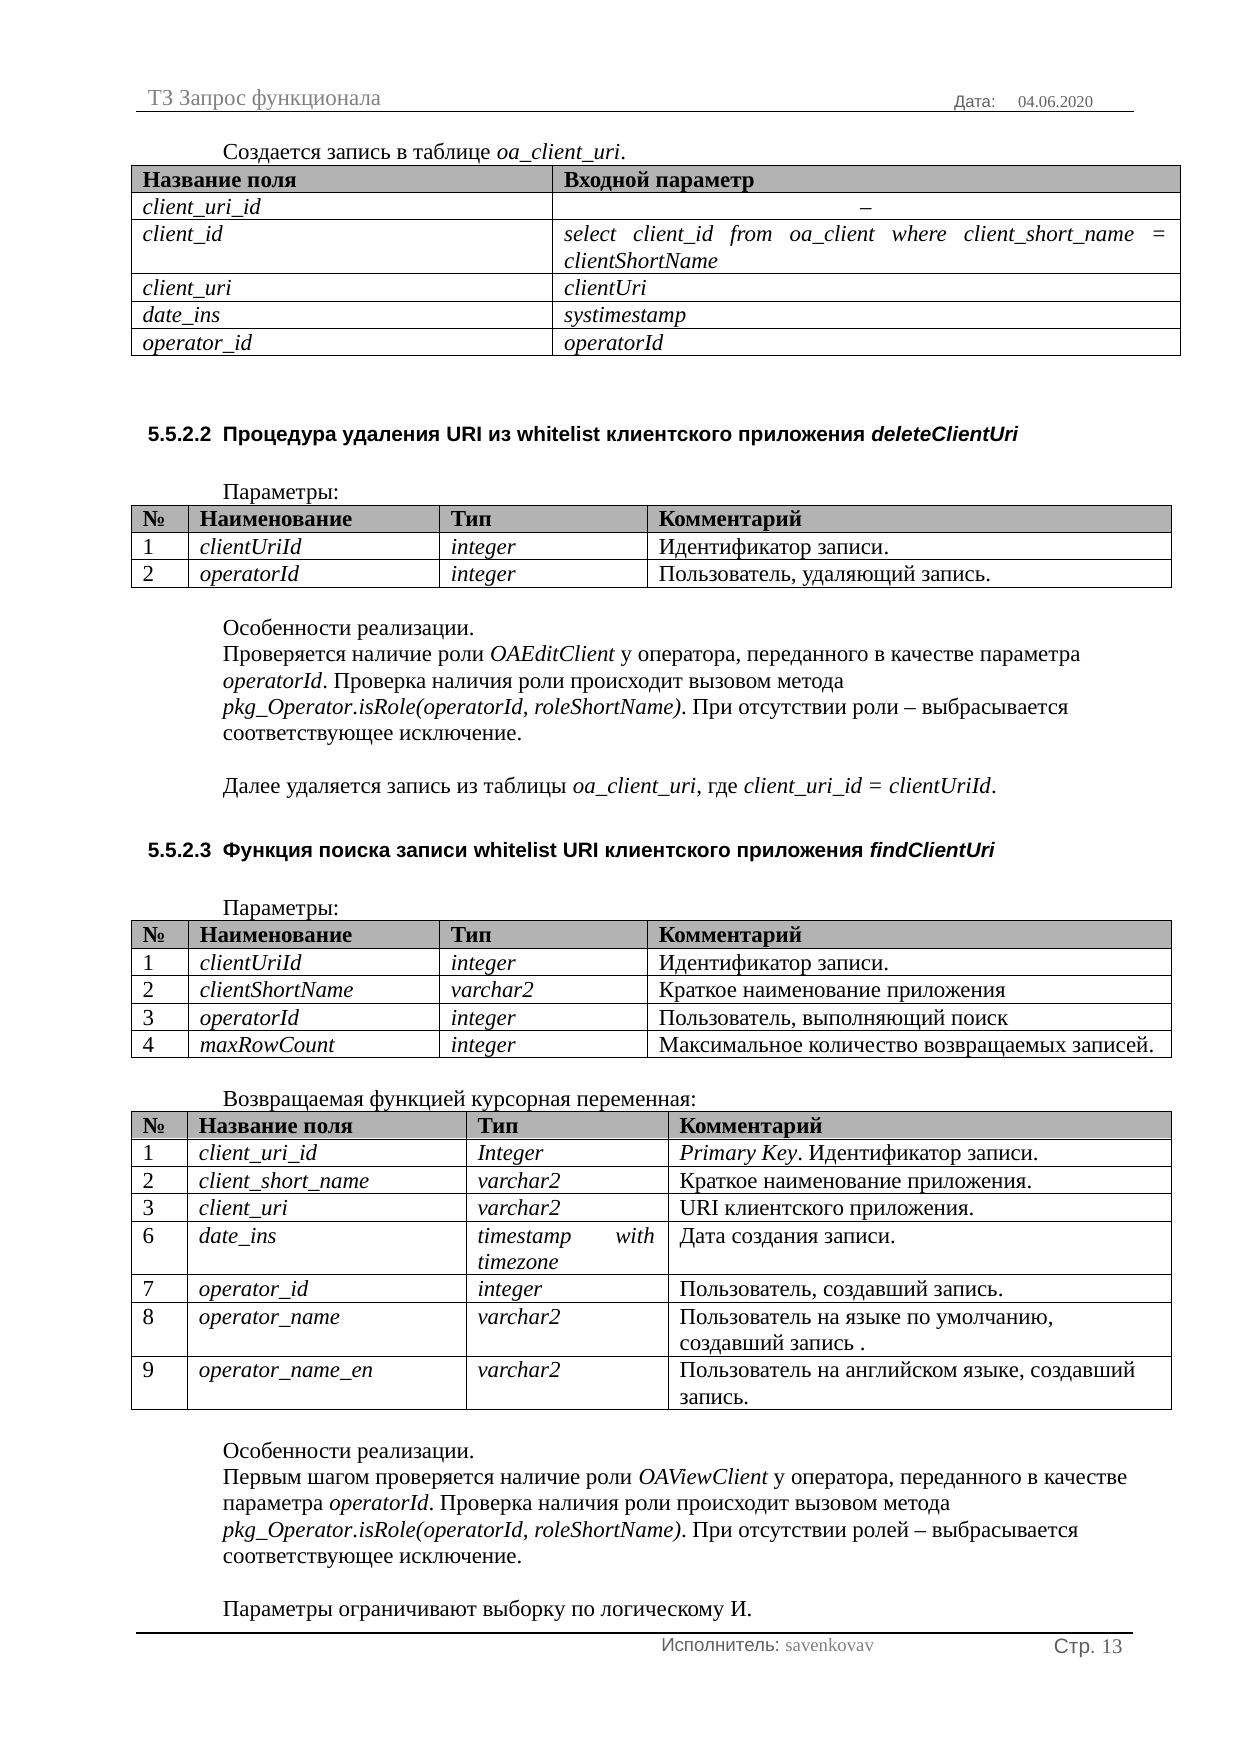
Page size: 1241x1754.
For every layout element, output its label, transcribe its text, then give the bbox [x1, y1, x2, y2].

text Параметры ограничивают выборку по логическому И. [223, 1595, 1152, 1621]
table_cell Пользователь, выполняющий поиск [648, 1004, 1171, 1030]
table_cell integer [467, 1275, 668, 1302]
table_cell Максимальное количество возвращаемых записей. [648, 1031, 1171, 1057]
table_header Тип [440, 921, 647, 948]
table_header Комментарий [648, 506, 1171, 532]
text Параметры: [223, 894, 1152, 920]
table_header Комментарий [669, 1112, 1171, 1138]
table_cell Integer [467, 1140, 668, 1166]
table_cell 2 [132, 976, 188, 1002]
table_cell integer [440, 560, 647, 587]
table_cell Primary Key. Идентификатор записи. [669, 1140, 1171, 1166]
text Проверяется наличие роли OAEditClient у оператора, переданного в качестве параметра operatorId. Проверка наличия роли происходит вызовом метода pkg_Operator.isRole(operatorId, roleShortName). При отсутствии роли – выбрасывается соответствующее исключение. [223, 640, 1152, 746]
table_header Название поля [188, 1112, 466, 1138]
table_cell select client_id from oa_client where client_short_name = clientShortName [553, 220, 1180, 273]
table_header Наименование [189, 921, 439, 948]
table_cell varchar2 [440, 976, 647, 1002]
table_cell operator_name [188, 1303, 466, 1356]
table_cell varchar2 [467, 1167, 668, 1193]
table_header Название поля [132, 166, 552, 192]
subtitle Функция поиска записи whitelist URI клиентского приложения findClientUri [148, 837, 1152, 861]
table_cell operatorId [189, 560, 439, 587]
table_header Комментарий [648, 921, 1171, 948]
table_cell maxRowCount [189, 1031, 439, 1057]
table_cell Идентификатор записи. [648, 949, 1171, 975]
text Возвращаемая функцией курсорная переменная: [223, 1085, 1152, 1111]
table_header Наименование [189, 506, 439, 532]
table_cell client_uri_id [132, 193, 552, 219]
table_header № [132, 921, 188, 948]
table_cell Дата создания записи. [669, 1222, 1171, 1274]
table_cell client_uri [132, 274, 552, 301]
table_cell integer [440, 1031, 647, 1057]
table_cell 3 [132, 1194, 187, 1221]
text Особенности реализации. [223, 1437, 1152, 1463]
table_cell 1 [132, 1140, 187, 1166]
table_cell clientShortName [189, 976, 439, 1002]
table_cell 4 [132, 1031, 188, 1057]
table_cell varchar2 [467, 1303, 668, 1356]
table_cell 9 [132, 1357, 187, 1409]
table_cell client_uri [188, 1194, 466, 1221]
table_cell 3 [132, 1004, 188, 1030]
table_cell – [553, 193, 1180, 219]
table_header Тип [467, 1112, 668, 1138]
text Параметры: [223, 478, 1152, 504]
table_cell integer [440, 1004, 647, 1030]
table_header № [132, 1112, 187, 1138]
table_cell operator_id [132, 329, 552, 355]
table_cell operatorId [189, 1004, 439, 1030]
table_cell operatorId [553, 329, 1180, 355]
table_cell 6 [132, 1222, 187, 1274]
table_cell Пользователь на языке по умолчанию, создавший запись . [669, 1303, 1171, 1356]
table_cell Пользователь, удаляющий запись. [648, 560, 1171, 587]
table_cell 7 [132, 1275, 187, 1302]
table_cell date_ins [132, 302, 552, 328]
table_header Входной параметр [553, 166, 1180, 192]
text Особенности реализации. [223, 614, 1152, 640]
table_cell client_id [132, 220, 552, 273]
table_cell client_short_name [188, 1167, 466, 1193]
table_cell Краткое наименование приложения [648, 976, 1171, 1002]
text Первым шагом проверяется наличие роли OAViewClient у оператора, переданного в качестве параметра operatorId. Проверка наличия роли происходит вызовом метода pkg_Operator.isRole(operatorId, roleShortName). При отсутствии ролей – выбрасывается соответствующее исключение. [223, 1463, 1152, 1568]
table_header № [132, 506, 188, 532]
text Создается запись в таблице oa_client_uri. [223, 138, 1152, 164]
table_cell 2 [132, 560, 188, 587]
table_cell URI клиентского приложения. [669, 1194, 1171, 1221]
table_cell Краткое наименование приложения. [669, 1167, 1171, 1193]
table_cell Идентификатор записи. [648, 533, 1171, 559]
table_cell 1 [132, 533, 188, 559]
table_cell clientUriId [189, 533, 439, 559]
table_cell 2 [132, 1167, 187, 1193]
table_cell client_uri_id [188, 1140, 466, 1166]
table_cell systimestamp [553, 302, 1180, 328]
table_cell date_ins [188, 1222, 466, 1274]
table_cell operator_id [188, 1275, 466, 1302]
table_cell 1 [132, 949, 188, 975]
text Далее удаляется запись из таблицы oa_client_uri, где client_uri_id = clientUriId. [148, 772, 1152, 798]
subtitle Процедура удаления URI из whitelist клиентского приложения deleteClientUri [148, 422, 1152, 446]
table_cell Пользователь на английском языке, создавший запись. [669, 1357, 1171, 1409]
table_cell clientUriId [189, 949, 439, 975]
table_cell varchar2 [467, 1357, 668, 1409]
table_cell operator_name_en [188, 1357, 466, 1409]
table_header Тип [440, 506, 647, 532]
table_cell Пользователь, создавший запись. [669, 1275, 1171, 1302]
table_cell integer [440, 949, 647, 975]
table_cell timestamp with timezone [467, 1222, 668, 1274]
table_cell clientUri [553, 274, 1180, 301]
table_cell integer [440, 533, 647, 559]
table_cell varchar2 [467, 1194, 668, 1221]
table_cell 8 [132, 1303, 187, 1356]
